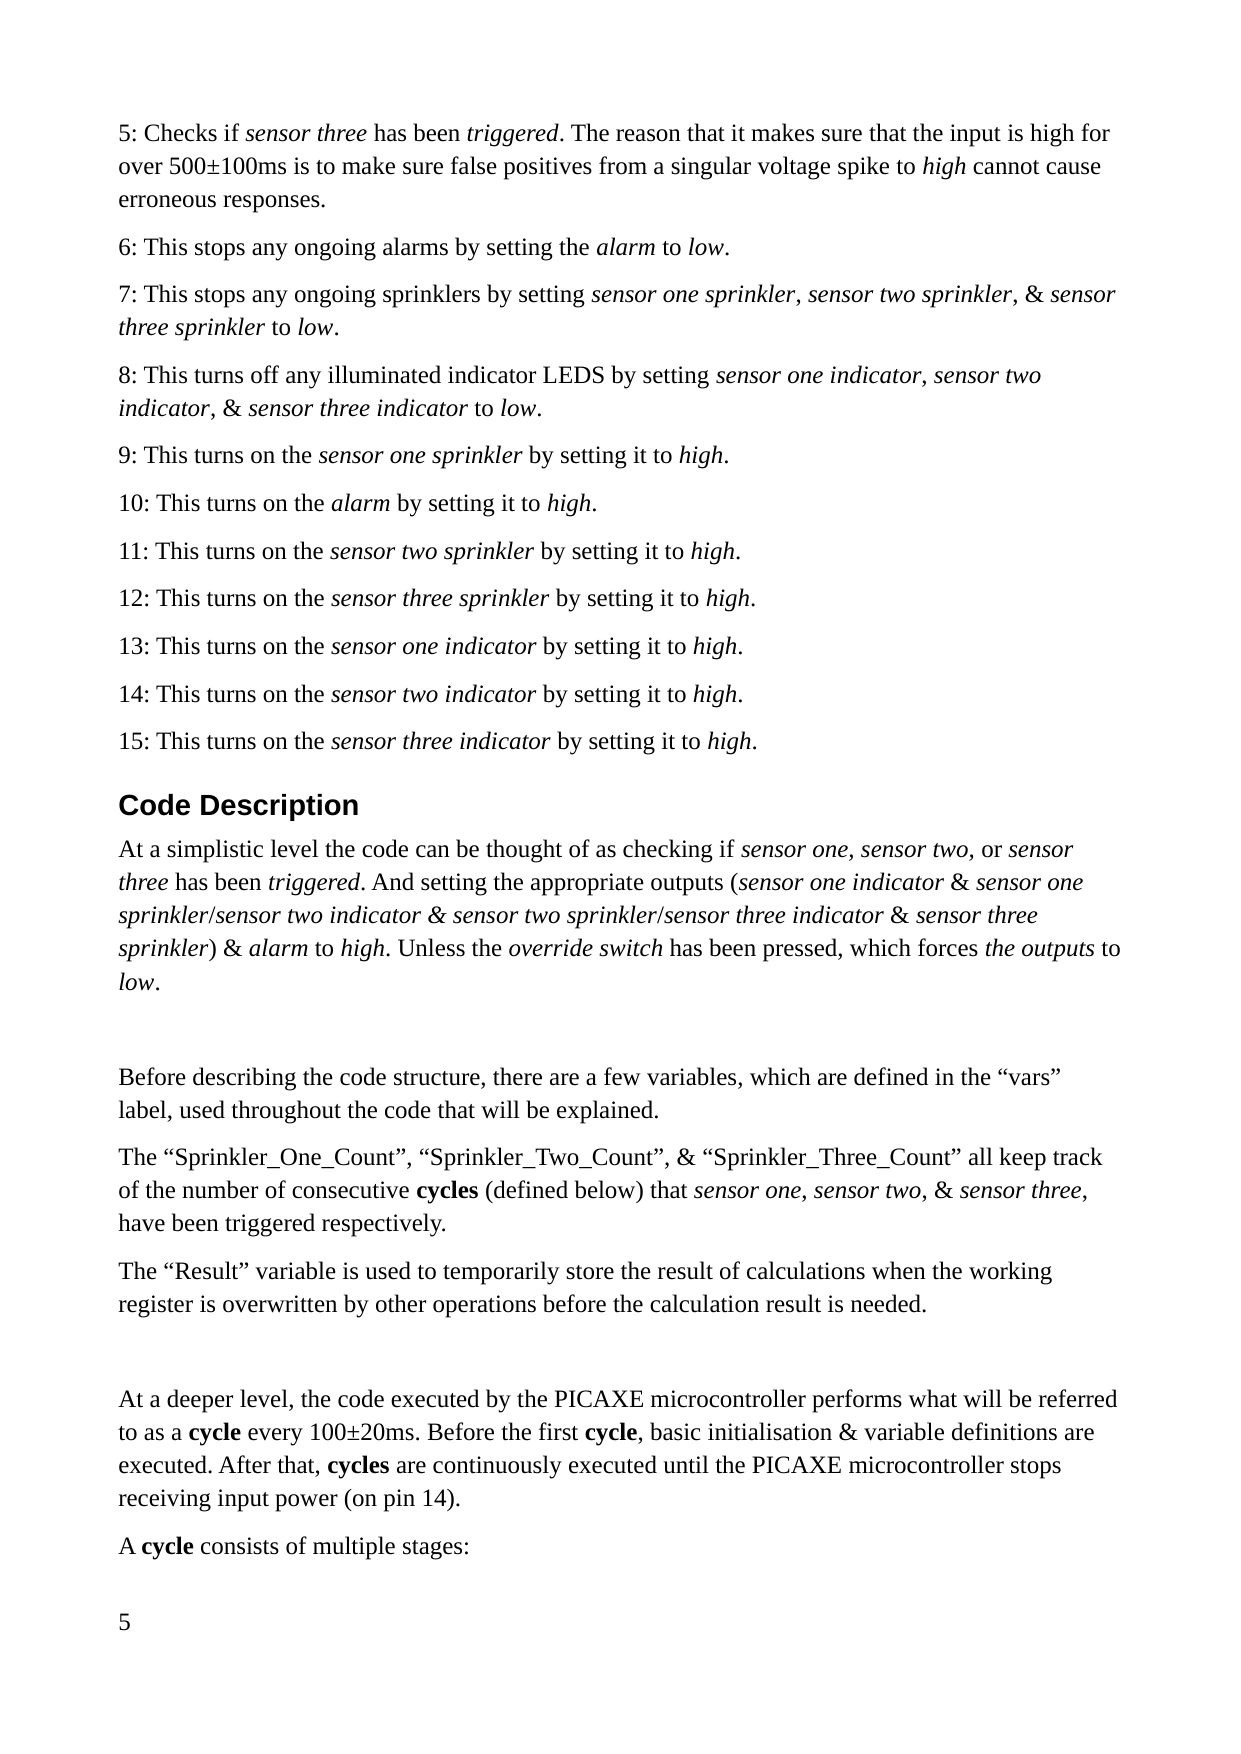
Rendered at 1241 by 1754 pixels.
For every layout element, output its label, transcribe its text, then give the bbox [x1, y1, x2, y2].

text 15: This turns on the sensor three indicator by setting it to high. [118, 726, 1122, 755]
text 6: This stops any ongoing alarms by setting the alarm to low. [118, 232, 1122, 261]
text 7: This stops any ongoing sprinklers by setting sensor one sprinkler, sensor two sprinkler, & sensor three sprinkler to low. [118, 279, 1122, 341]
subtitle Code Description [118, 788, 1122, 822]
text At a simplistic level the code can be thought of as checking if sensor one, sensor two, or sensor three has been triggered. And setting the appropriate outputs (sensor one indicator & sensor one sprinkler/sensor two indicator & sensor two sprinkler/sensor three indicator & sensor three sprinkler) & alarm to high. Unless the override switch has been pressed, which forces the outputs to low. [118, 834, 1122, 995]
text 9: This turns on the sensor one sprinkler by setting it to high. [118, 441, 1122, 469]
text A cycle consists of multiple stages: [118, 1531, 1122, 1560]
text 14: This turns on the sensor two indicator by setting it to high. [118, 679, 1122, 707]
text Before describing the code structure, there are a few variables, which are defined in the “vars” label, used throughout the code that will be explained. [118, 1062, 1122, 1123]
text The “Sprinkler_One_Count”, “Sprinkler_Two_Count”, & “Sprinkler_Three_Count” all keep track of the number of consecutive cycles (defined below) that sensor one, sensor two, & sensor three, have been triggered respectively. [118, 1142, 1122, 1237]
text 8: This turns off any illuminated indicator LEDS by setting sensor one indicator, sensor two indicator, & sensor three indicator to low. [118, 360, 1122, 422]
text The “Result” variable is used to temporarily store the result of calculations when the working register is overwritten by other operations before the calculation result is needed. [118, 1256, 1122, 1318]
text 13: This turns on the sensor one indicator by setting it to high. [118, 631, 1122, 660]
text 10: This turns on the alarm by setting it to high. [118, 488, 1122, 517]
text 5: Checks if sensor three has been triggered. The reason that it makes sure that the input is high for over 500±100ms is to make sure false positives from a singular voltage spike to high cannot cause erroneous responses. [118, 118, 1122, 213]
text At a deeper level, the code executed by the PICAXE microcontroller performs what will be referred to as a cycle every 100±20ms. Before the first cycle, basic initialisation & variable definitions are executed. After that, cycles are continuously executed until the PICAXE microcontroller stops receiving input power (on pin 14). [118, 1384, 1122, 1512]
text 11: This turns on the sensor two sprinkler by setting it to high. [118, 536, 1122, 564]
text 12: This turns on the sensor three sprinkler by setting it to high. [118, 583, 1122, 612]
